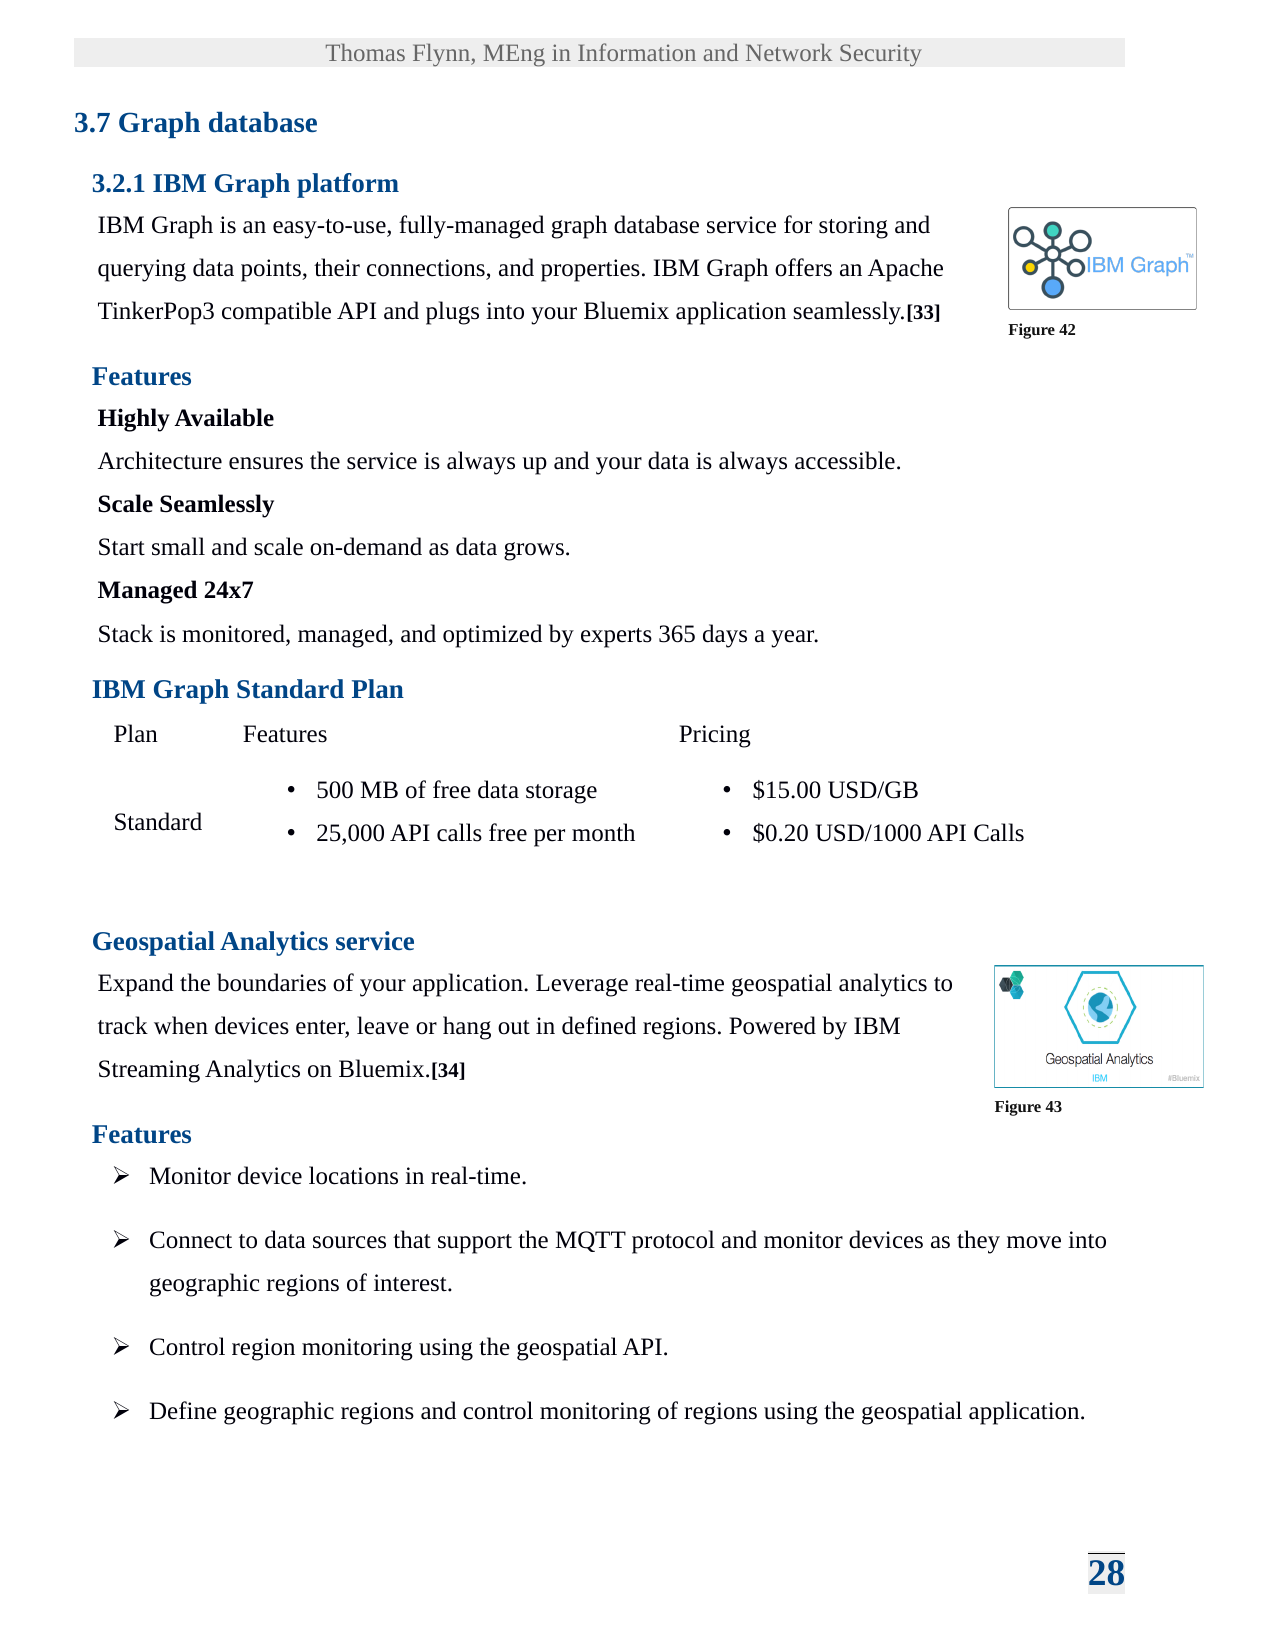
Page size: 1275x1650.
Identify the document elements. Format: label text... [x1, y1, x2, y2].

text Highly Available [97, 403, 1125, 432]
picture [994, 965, 1204, 1088]
table_cell [74, 772, 87, 870]
subtitle Geospatial Analytics service [92, 925, 1214, 1116]
text IBM Graph is an easy-to-use, fully-managed graph database service for storing and querying data points, their connections, and properties. IBM Graph offers an Apache TinkerPop3 compatible API and plugs into your Bluemix application seamlessly.[33] [97, 210, 984, 325]
subtitle 3.7 Graph database [74, 105, 1125, 138]
picture [1008, 207, 1197, 310]
list Control region monitoring using the geospatial API. [111, 1332, 1125, 1361]
text Scale Seamlessly [97, 489, 1125, 518]
table_cell 500 MB of free data storage 25,000 API calls free per month [216, 772, 652, 870]
table_header Plan [87, 716, 216, 772]
text Architecture ensures the service is always up and your data is always accessible. [97, 446, 1125, 475]
text Managed 24x7 [97, 576, 1125, 604]
list Connect to data sources that support the MQTT protocol and monitor devices as they move into geographic regions of interest. [111, 1225, 1125, 1297]
table_header [74, 716, 87, 772]
text Start small and scale on-demand as data grows. [97, 532, 1125, 561]
table_header Features [216, 716, 652, 772]
text Figure 42 [1008, 310, 1197, 338]
table_cell Standard [87, 772, 216, 870]
list Monitor device locations in real-time. [111, 1161, 1125, 1190]
text Figure 43 [994, 1088, 1214, 1116]
subtitle IBM Graph Standard Plan [92, 673, 1125, 705]
table_header Pricing [652, 716, 1107, 772]
text Expand the boundaries of your application. Leverage real-time geospatial analytics to track when devices enter, leave or hang out in defined regions. Powered by IBM Streaming Analytics on Bluemix.[34] [97, 968, 971, 1083]
table_cell $15.00 USD/GB $0.20 USD/1000 API Calls [652, 772, 1107, 870]
subtitle 3.2.1 IBM Graph platform [92, 167, 1197, 338]
text Stack is monitored, managed, and optimized by experts 365 days a year. [97, 619, 1125, 647]
list Define geographic regions and control monitoring of regions using the geospatial application. [111, 1396, 1125, 1425]
subtitle Features [92, 1118, 1125, 1149]
subtitle Features [92, 360, 1125, 391]
